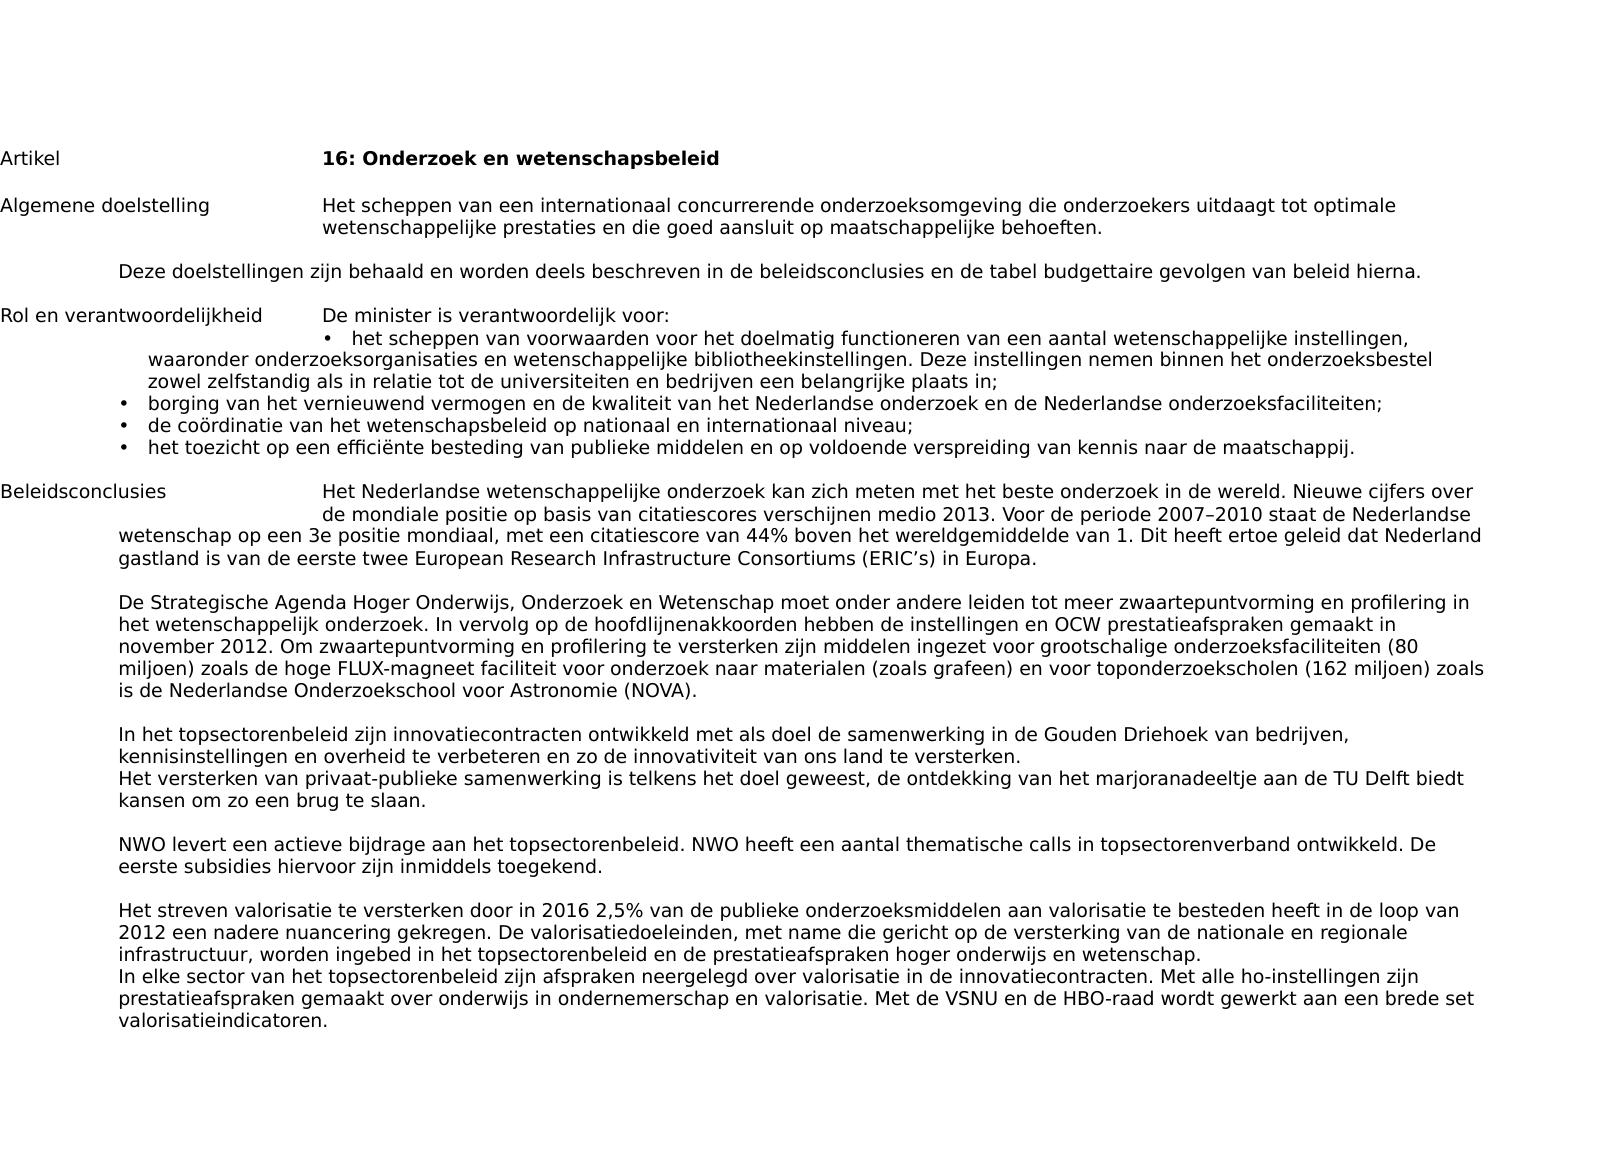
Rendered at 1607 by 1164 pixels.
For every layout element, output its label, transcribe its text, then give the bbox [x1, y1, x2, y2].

text Deze doelstellingen zijn behaald en worden deels beschreven in de beleidsconclusies en de tabel budgettaire gevolgen van beleid hierna. [118, 261, 1488, 283]
text • de coördinatie van het wetenschapsbeleid op nationaal en internationaal niveau; [118, 415, 1488, 437]
text Het streven valorisatie te versterken door in 2016 2,5% van de publieke onderzoeksmiddelen aan valorisatie te besteden heeft in de loop van 2012 een nadere nuancering gekregen. De valorisatiedoeleinden, met name die gericht op de versterking van de nationale en regionale infrastructuur, worden ingebed in het topsectorenbeleid en de prestatieafspraken hoger onderwijs en wetenschap. [118, 900, 1488, 966]
text Het Nederlandse wetenschappelijke onderzoek kan zich meten met het beste onderzoek in de wereld. Nieuwe cijfers over de mondiale positie op basis van citatiescores verschijnen medio 2013. Voor de periode 2007–2010 staat de Nederlandse wetenschap op een 3e positie mondiaal, met een citatiescore van 44% boven het wereldgemiddelde van 1. Dit heeft ertoe geleid dat Nederland gastland is van de eerste twee European Research Infrastructure Consortiums (ERIC’s) in Europa. [0, 481, 1488, 569]
text Algemene doelstelling [0, 195, 322, 217]
text Het scheppen van een internationaal concurrerende onderzoeksomgeving die onderzoekers uitdaagt tot optimale wetenschappelijke prestaties en die goed aansluit op maatschappelijke behoeften. [0, 195, 1488, 239]
text • het scheppen van voorwaarden voor het doelmatig functioneren van een aantal wetenschappelijke instellingen, waaronder onderzoeksorganisaties en wetenschappelijke bibliotheekinstellingen. Deze instellingen nemen binnen het onderzoeksbestel zowel zelfstandig als in relatie tot de universiteiten en bedrijven een belangrijke plaats in; [118, 327, 1488, 393]
text NWO levert een actieve bijdrage aan het topsectorenbeleid. NWO heeft een aantal thematische calls in topsectorenverband ontwikkeld. De eerste subsidies hiervoor zijn inmiddels toegekend. [118, 834, 1488, 878]
text Artikel [0, 148, 322, 170]
text • het toezicht op een efficiënte besteding van publieke middelen en op voldoende verspreiding van kennis naar de maatschappij. [118, 437, 1488, 459]
text Rol en verantwoordelijkheid [0, 305, 322, 327]
text • borging van het vernieuwend vermogen en de kwaliteit van het Nederlandse onderzoek en de Nederlandse onderzoeksfaciliteiten; [118, 393, 1488, 415]
text In het topsectorenbeleid zijn innovatiecontracten ontwikkeld met als doel de samenwerking in de Gouden Driehoek van bedrijven, kennisinstellingen en overheid te verbeteren en zo de innovativiteit van ons land te versterken. [118, 724, 1488, 768]
text In elke sector van het topsectorenbeleid zijn afspraken neergelegd over valorisatie in de innovatiecontracten. Met alle ho-instellingen zijn prestatieafspraken gemaakt over onderwijs in ondernemerschap en valorisatie. Met de VSNU en de HBO-raad wordt gewerkt aan een brede set valorisatieindicatoren. [118, 966, 1488, 1032]
text Beleidsconclusies [0, 481, 322, 503]
text De Strategische Agenda Hoger Onderwijs, Onderzoek en Wetenschap moet onder andere leiden tot meer zwaartepuntvorming en profilering in het wetenschappelijk onderzoek. In vervolg op de hoofdlijnenakkoorden hebben de instellingen en OCW prestatieafspraken gemaakt in november 2012. Om zwaartepuntvorming en profilering te versterken zijn middelen ingezet voor grootschalige onderzoeksfaciliteiten (80 miljoen) zoals de hoge FLUX-magneet faciliteit voor onderzoek naar materialen (zoals grafeen) en voor toponderzoekscholen (162 miljoen) zoals is de Nederlandse Onderzoekschool voor Astronomie (NOVA). [118, 592, 1488, 701]
subtitle 16: Onderzoek en wetenschapsbeleid [0, 148, 1488, 178]
text De minister is verantwoordelijk voor: [0, 305, 1488, 335]
text Het versterken van privaat-publieke samenwerking is telkens het doel geweest, de ontdekking van het marjoranadeeltje aan de TU Delft biedt kansen om zo een brug te slaan. [118, 768, 1488, 812]
